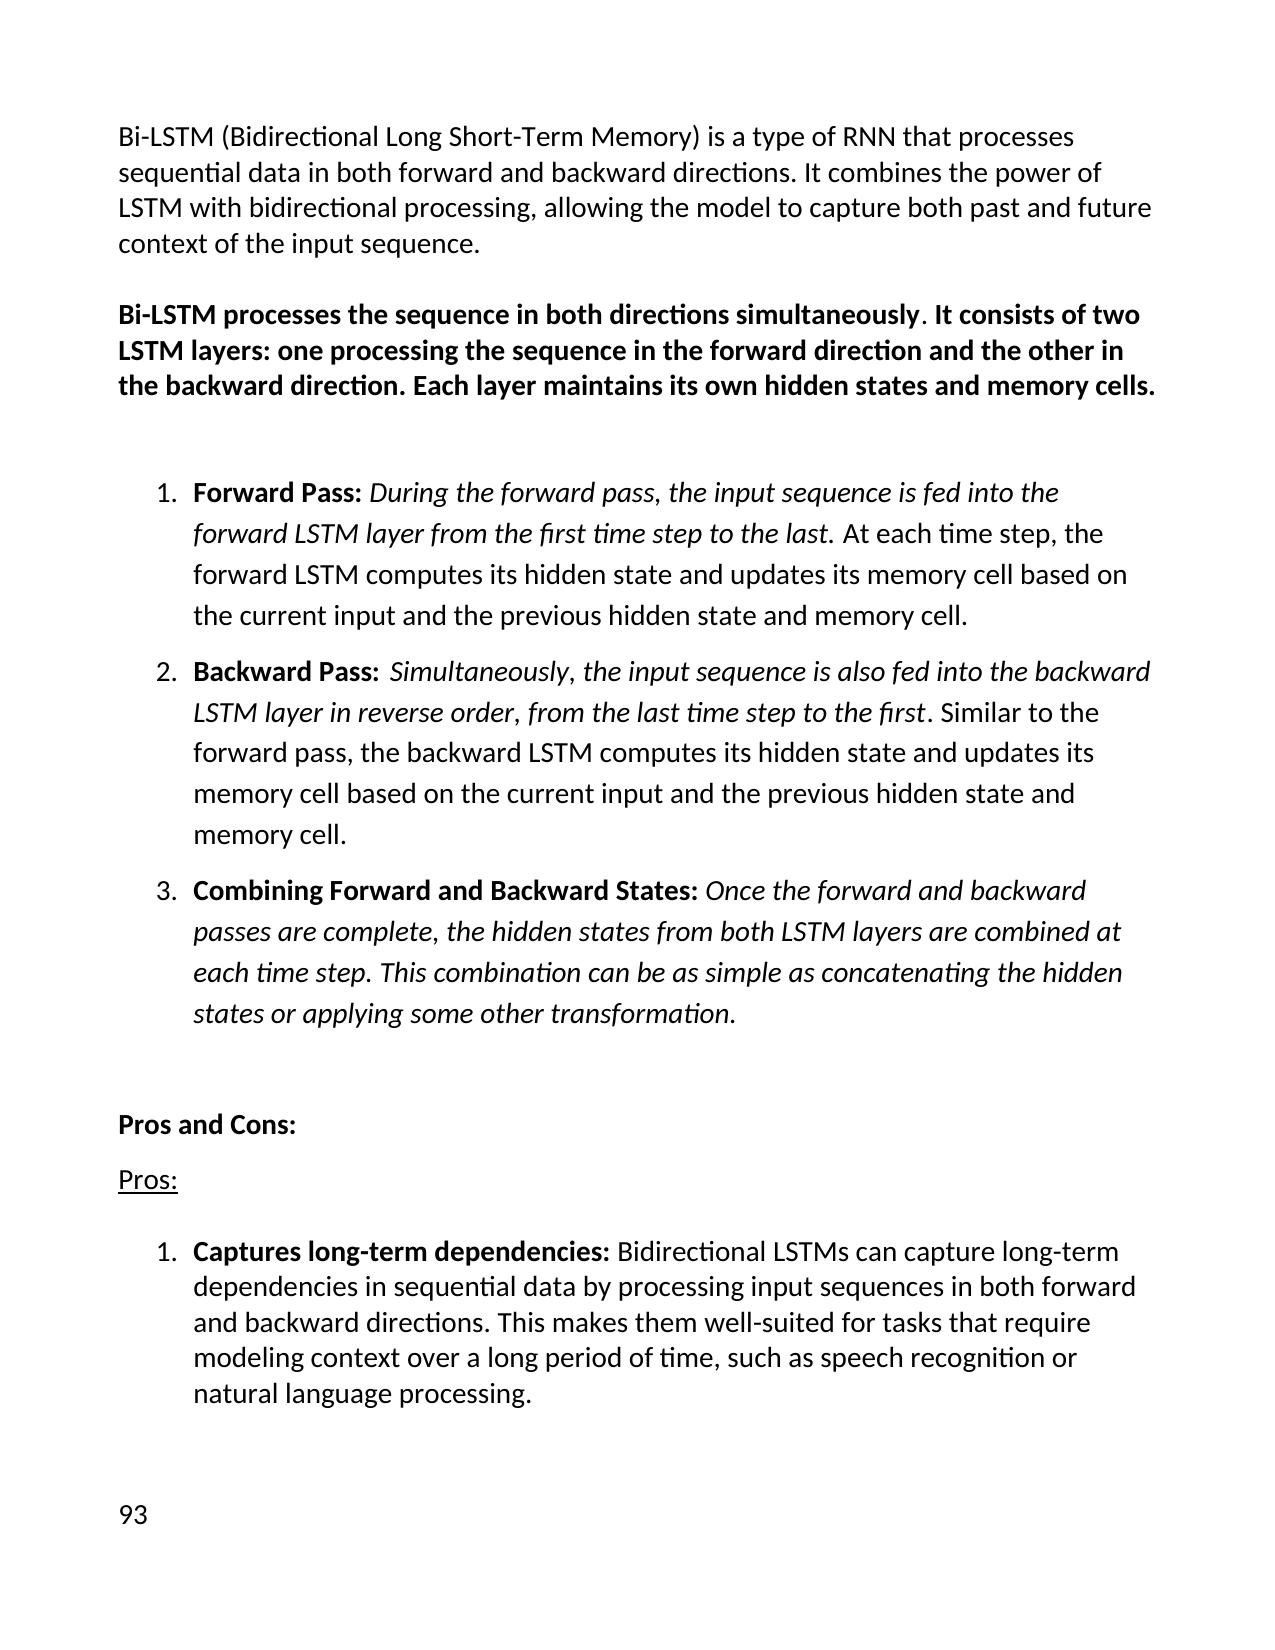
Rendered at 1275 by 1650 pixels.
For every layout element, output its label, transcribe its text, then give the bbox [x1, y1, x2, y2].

list Combining Forward and Backward States: Once the forward and backward passes are complete, the hidden states from both LSTM layers are combined at each time step. This combination can be as simple as concatenating the hidden states or applying some other transformation. [156, 872, 1157, 1030]
text Bi-LSTM processes the sequence in both directions simultaneously. It consists of two LSTM layers: one processing the sequence in the forward direction and the other in the backward direction. Each layer maintains its own hidden states and memory cells. [118, 296, 1157, 403]
list Forward Pass: During the forward pass, the input sequence is fed into the forward LSTM layer from the first time step to the last. At each time step, the forward LSTM computes its hidden state and updates its memory cell based on the current input and the previous hidden state and memory cell. [156, 474, 1157, 633]
text Pros: [118, 1161, 1157, 1197]
list Backward Pass: Simultaneously, the input sequence is also fed into the backward LSTM layer in reverse order, from the last time step to the first. Similar to the forward pass, the backward LSTM computes its hidden state and updates its memory cell based on the current input and the previous hidden state and memory cell. [156, 653, 1157, 852]
text Pros and Cons: [118, 1106, 1157, 1141]
text Bi-LSTM (Bidirectional Long Short-Term Memory) is a type of RNN that processes sequential data in both forward and backward directions. It combines the power of LSTM with bidirectional processing, allowing the model to capture both past and future context of the input sequence. [118, 118, 1157, 261]
list Captures long-term dependencies: Bidirectional LSTMs can capture long-term dependencies in sequential data by processing input sequences in both forward and backward directions. This makes them well-suited for tasks that require modeling context over a long period of time, such as speech recognition or natural language processing. [156, 1233, 1157, 1411]
